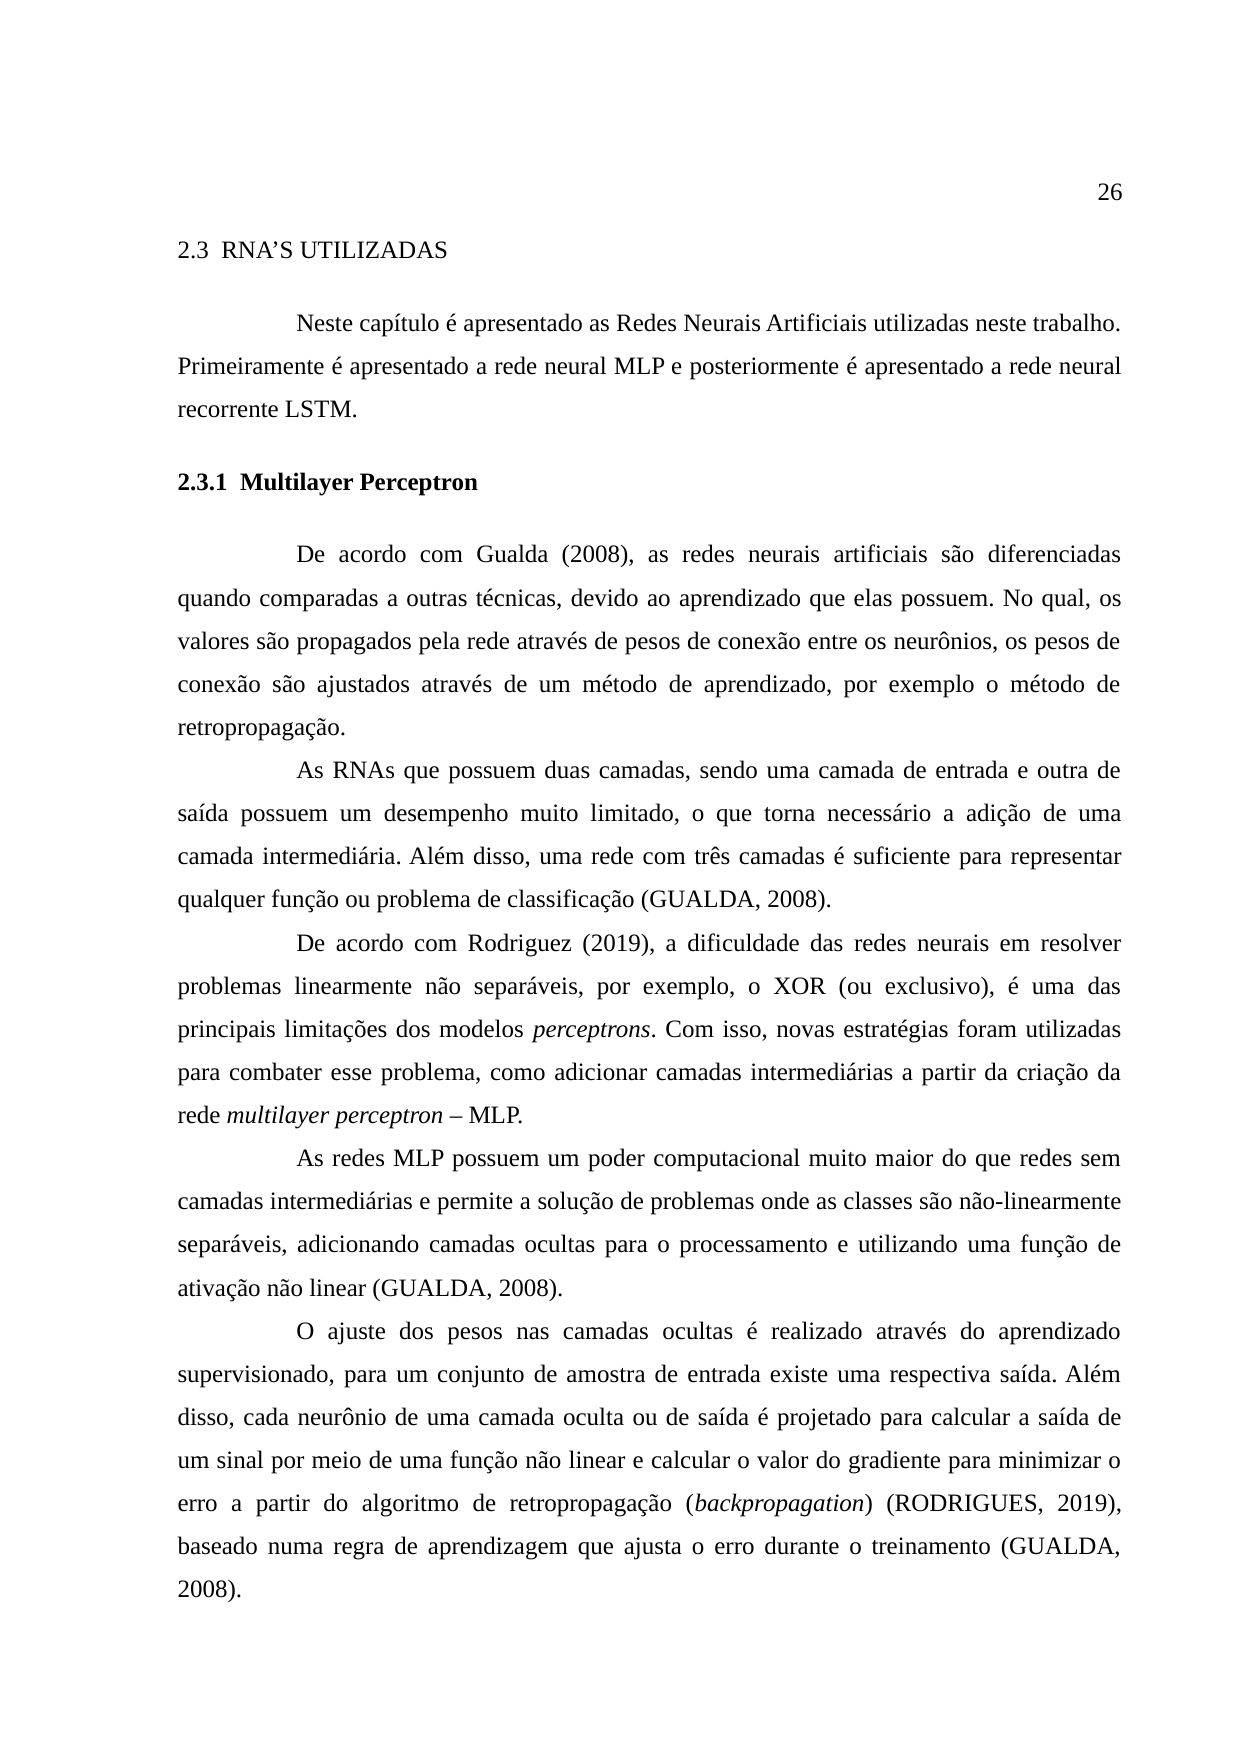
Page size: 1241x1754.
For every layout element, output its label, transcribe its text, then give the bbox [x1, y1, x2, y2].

text Neste capítulo é apresentado as Redes Neurais Artificiais utilizadas neste trabalho. Primeiramente é apresentado a rede neural MLP e posteriormente é apresentado a rede neural recorrente LSTM. [177, 308, 1122, 423]
text As redes MLP possuem um poder computacional muito maior do que redes sem camadas intermediárias e permite a solução de problemas onde as classes são não-linearmente separáveis, adicionando camadas ocultas para o processamento e utilizando uma função de ativação não linear (GUALDA, 2008). [177, 1143, 1122, 1301]
text De acordo com Rodriguez (2019), a dificuldade das redes neurais em resolver problemas linearmente não separáveis, por exemplo, o XOR (ou exclusivo), é uma das principais limitações dos modelos perceptrons. Com isso, novas estratégias foram utilizadas para combater esse problema, como adicionar camadas intermediárias a partir da criação da rede multilayer perceptron – MLP. [177, 928, 1122, 1129]
subtitle RNA’S UTILIZADAS [177, 235, 1122, 264]
text De acordo com Gualda (2008), as redes neurais artificiais são diferenciadas quando comparadas a outras técnicas, devido ao aprendizado que elas possuem. No qual, os valores são propagados pela rede através de pesos de conexão entre os neurônios, os pesos de conexão são ajustados através de um método de aprendizado, por exemplo o método de retropropagação. [177, 539, 1122, 741]
text As RNAs que possuem duas camadas, sendo uma camada de entrada e outra de saída possuem um desempenho muito limitado, o que torna necessário a adição de uma camada intermediária. Além disso, uma rede com três camadas é suficiente para representar qualquer função ou problema de classificação (GUALDA, 2008). [177, 755, 1122, 913]
subtitle Multilayer Perceptron [177, 467, 1122, 496]
text O ajuste dos pesos nas camadas ocultas é realizado através do aprendizado supervisionado, para um conjunto de amostra de entrada existe uma respectiva saída. Além disso, cada neurônio de uma camada oculta ou de saída é projetado para calcular a saída de um sinal por meio de uma função não linear e calcular o valor do gradiente para minimizar o erro a partir do algoritmo de retropropagação (backpropagation) (RODRIGUES, 2019), baseado numa regra de aprendizagem que ajusta o erro durante o treinamento (GUALDA, 2008). [177, 1316, 1122, 1603]
